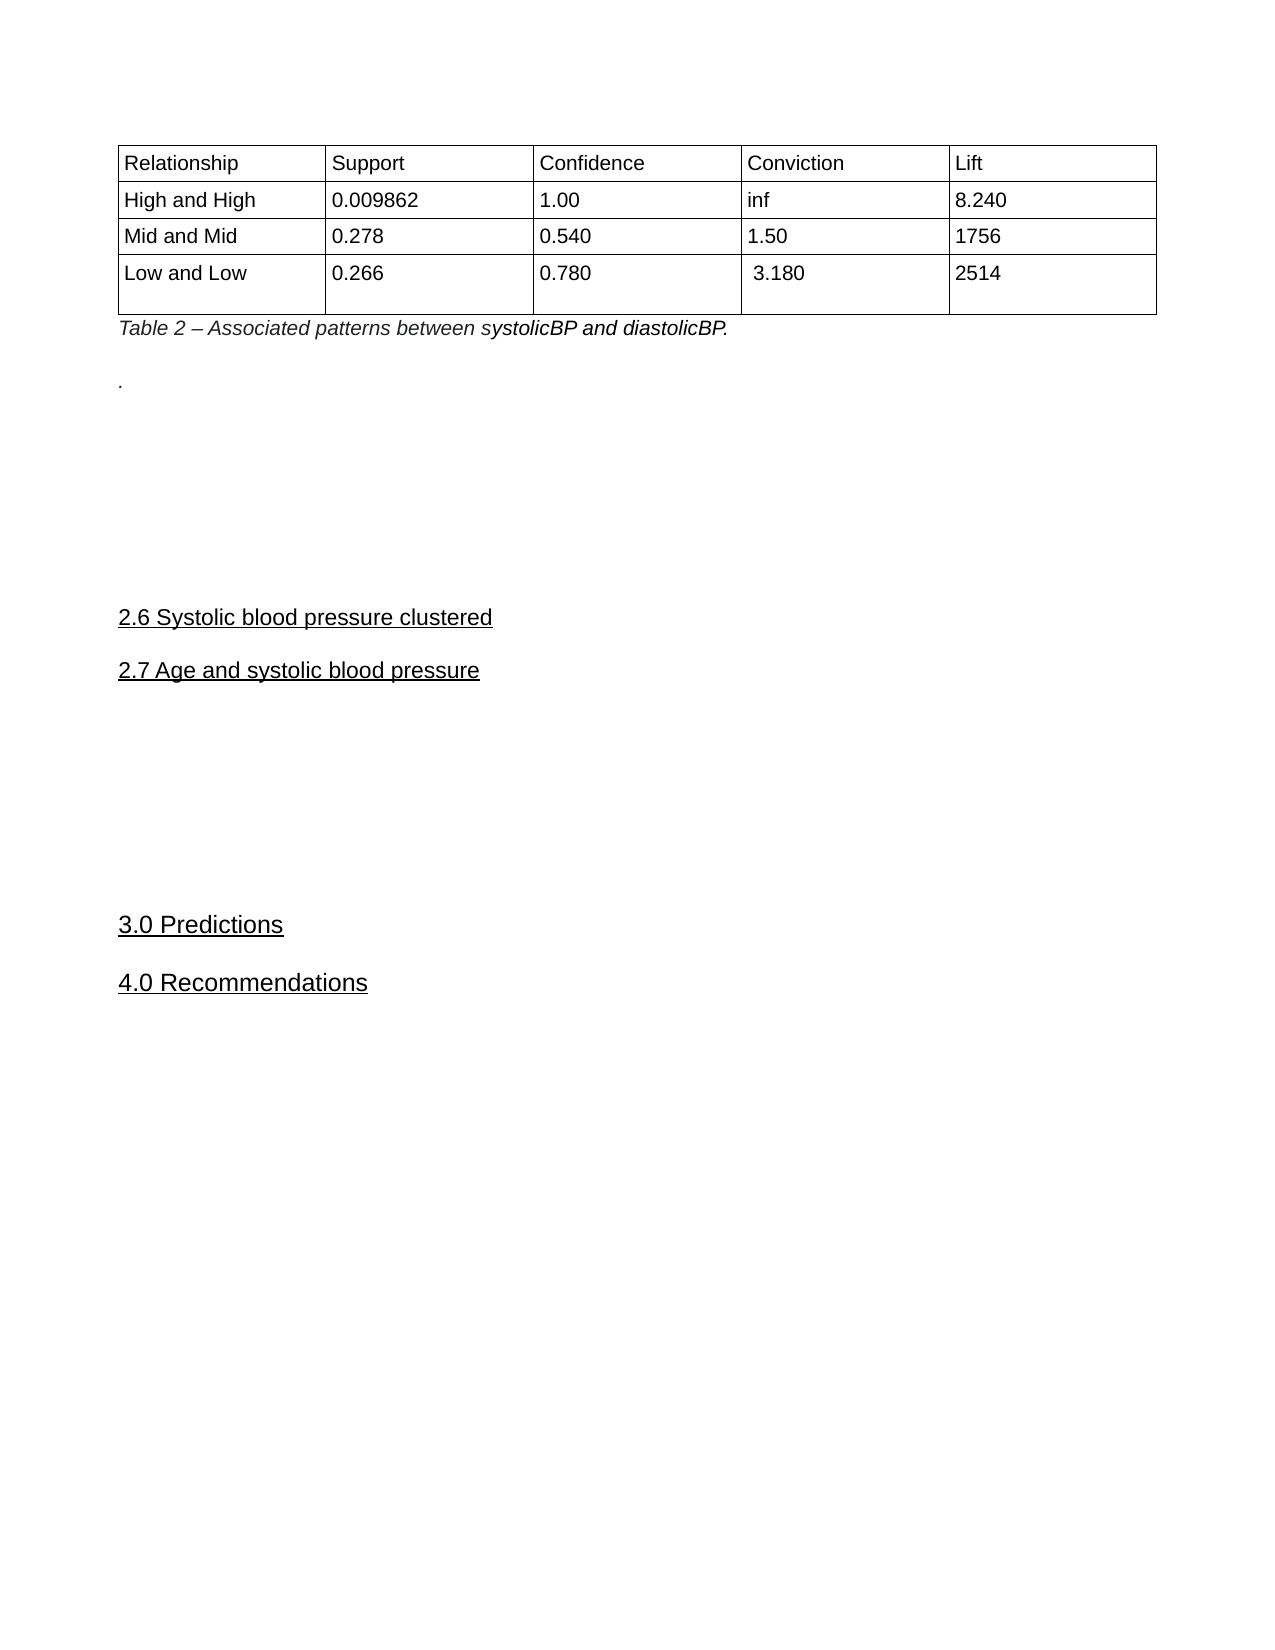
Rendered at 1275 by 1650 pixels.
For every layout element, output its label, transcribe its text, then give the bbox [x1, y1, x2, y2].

text 2.7 Age and systolic blood pressure [118, 657, 1157, 683]
text 2.6 Systolic blood pressure clustered [118, 604, 1157, 630]
table_header Lift [950, 146, 1156, 181]
table_cell Low and Low [119, 255, 325, 314]
table_cell 0.009862 [326, 182, 533, 217]
table_cell Mid and Mid [119, 219, 325, 254]
table_cell 3.180 [742, 255, 949, 314]
table_cell 0.266 [326, 255, 533, 314]
table_cell 1.00 [534, 182, 741, 217]
table_header Confidence [534, 146, 741, 181]
text . [118, 369, 1157, 393]
table_cell inf [742, 182, 949, 217]
table_cell 1756 [950, 219, 1156, 254]
table_cell 8.240 [950, 182, 1156, 217]
table_header Relationship [119, 146, 325, 181]
table_cell 0.278 [326, 219, 533, 254]
table_header Support [326, 146, 533, 181]
table_cell 2514 [950, 255, 1156, 314]
table_cell High and High [119, 182, 325, 217]
table_header Conviction [742, 146, 949, 181]
text Table 2 – Associated patterns between systolicBP and diastolicBP. [118, 315, 1157, 339]
text 4.0 Recommendations [118, 968, 1157, 997]
table_cell 0.780 [534, 255, 741, 314]
table_cell 0.540 [534, 219, 741, 254]
text 3.0 Predictions [118, 911, 1157, 939]
table_cell 1.50 [742, 219, 949, 254]
